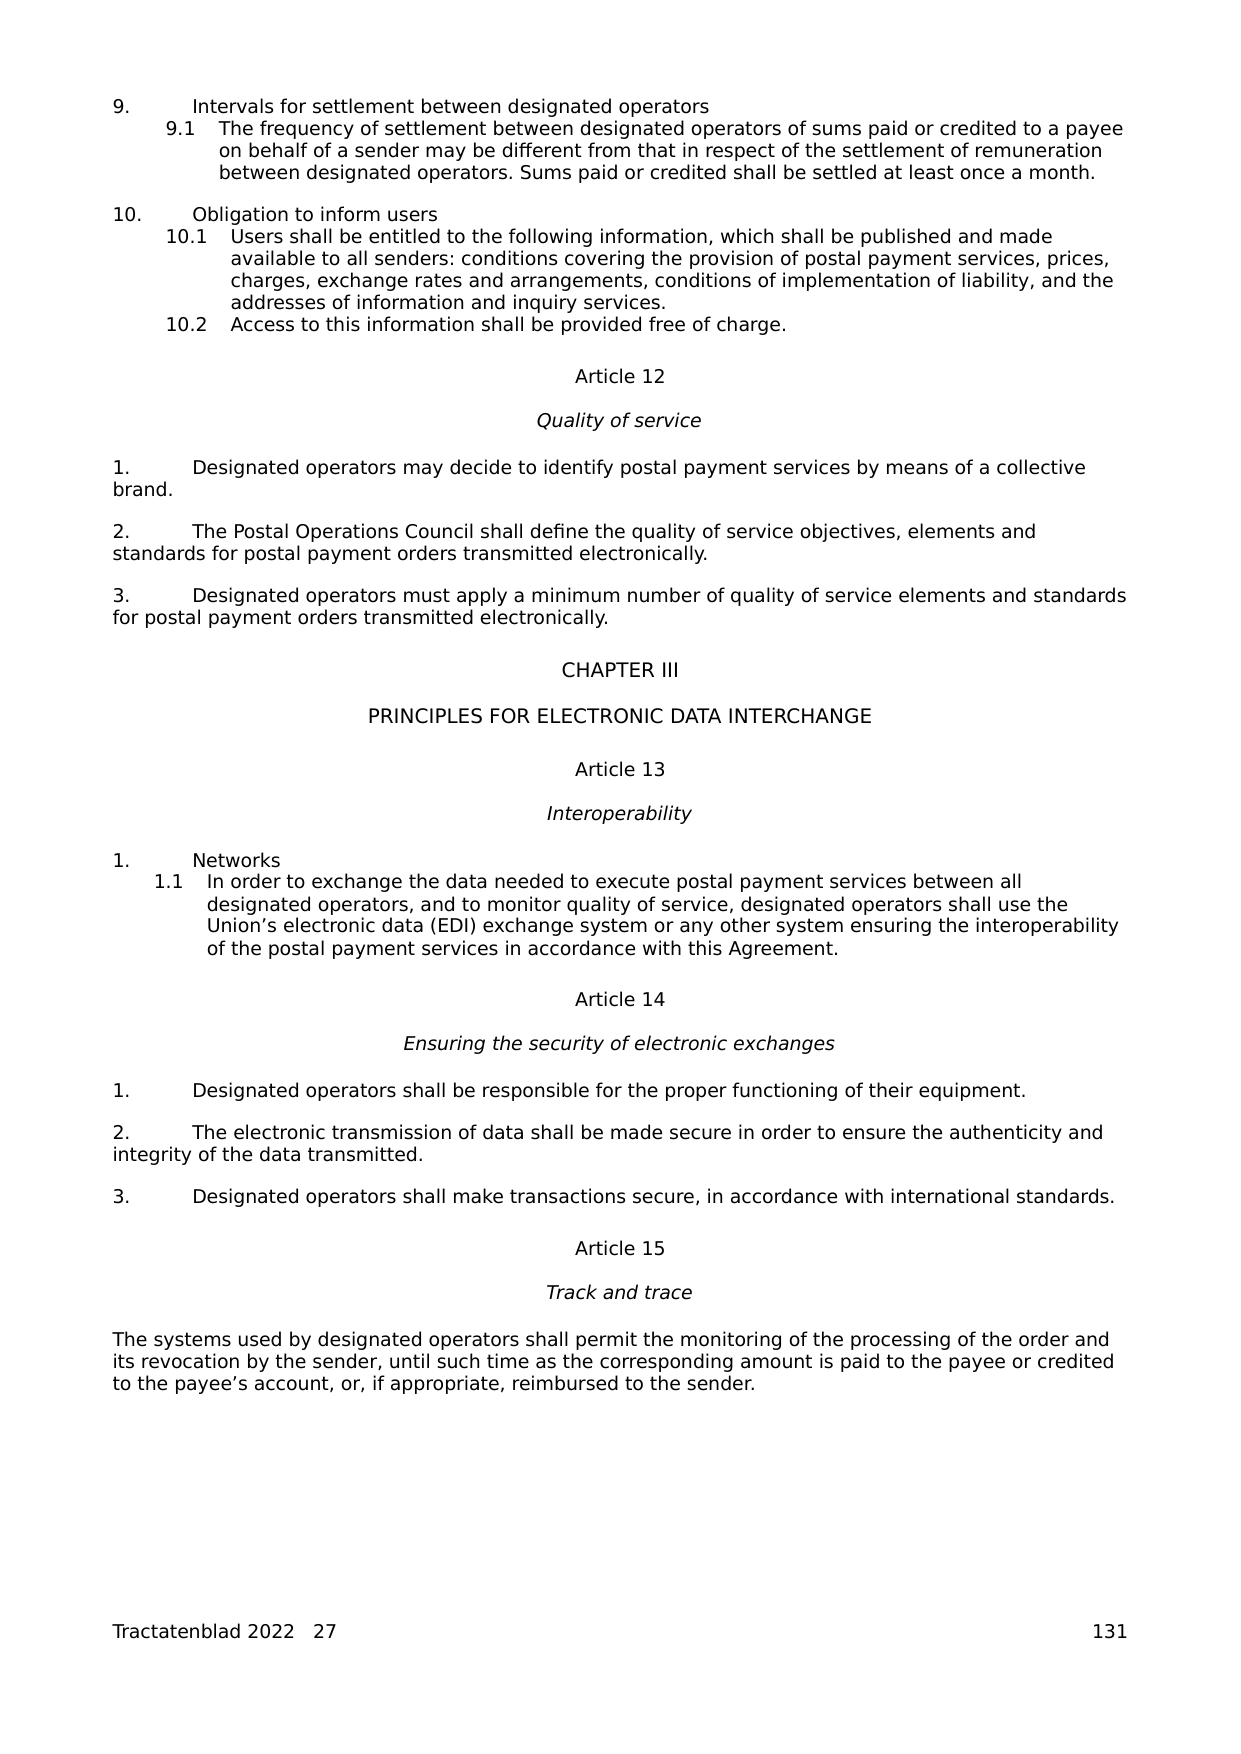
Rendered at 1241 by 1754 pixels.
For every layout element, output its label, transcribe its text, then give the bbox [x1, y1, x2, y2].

text 9. Intervals for settlement between designated operators [112, 96, 1128, 118]
subtitle Article 15 Track and trace [112, 1238, 1128, 1304]
subtitle CHAPTER III PRINCIPLES FOR ELECTRONIC DATA INTERCHANGE [112, 658, 1128, 728]
text 3. Designated operators shall make transactions secure, in accordance with international standards. [112, 1186, 1128, 1208]
text 10.2 Access to this information shall be provided free of charge. [165, 314, 1128, 336]
text 1.1 In order to exchange the data needed to execute postal payment services between all designated operators, and to monitor quality of service, designated operators shall use the Union’s electronic data (EDI) exchange system or any other system ensuring the interoperability of the postal payment services in accordance with this Agreement. [153, 871, 1128, 959]
text 1. Networks [112, 849, 1128, 871]
text 1. Designated operators shall be responsible for the proper functioning of their equipment. [112, 1080, 1128, 1102]
text 9.1 The frequency of settlement between designated operators of sums paid or credited to a payee on behalf of a sender may be different from that in respect of the settlement of remuneration between designated operators. Sums paid or credited shall be settled at least once a month. [165, 118, 1128, 184]
text 2. The Postal Operations Council shall define the quality of service objectives, elements and standards for postal payment orders transmitted electronically. [112, 521, 1128, 564]
text 10.1 Users shall be entitled to the following information, which shall be published and made available to all senders: conditions covering the provision of postal payment services, prices, charges, exchange rates and arrangements, conditions of implementation of liability, and the addresses of information and inquiry services. [165, 226, 1128, 314]
text 2. The electronic transmission of data shall be made secure in order to ensure the authenticity and integrity of the data transmitted. [112, 1122, 1128, 1166]
text The systems used by designated operators shall permit the monitoring of the processing of the order and its revocation by the sender, until such time as the corresponding amount is paid to the payee or credited to the payee’s account, or, if appropriate, reimbursed to the sender. [112, 1329, 1128, 1395]
subtitle Article 13 Interoperability [112, 758, 1128, 824]
subtitle Article 14 Ensuring the security of electronic exchanges [112, 989, 1128, 1055]
text 1. Designated operators may decide to identify postal payment services by means of a collective brand. [112, 457, 1128, 501]
text 10. Obligation to inform users [112, 204, 1128, 226]
text 3. Designated operators must apply a minimum number of quality of service elements and standards for postal payment orders transmitted electronically. [112, 584, 1128, 628]
subtitle Article 12 Quality of service [112, 366, 1128, 432]
